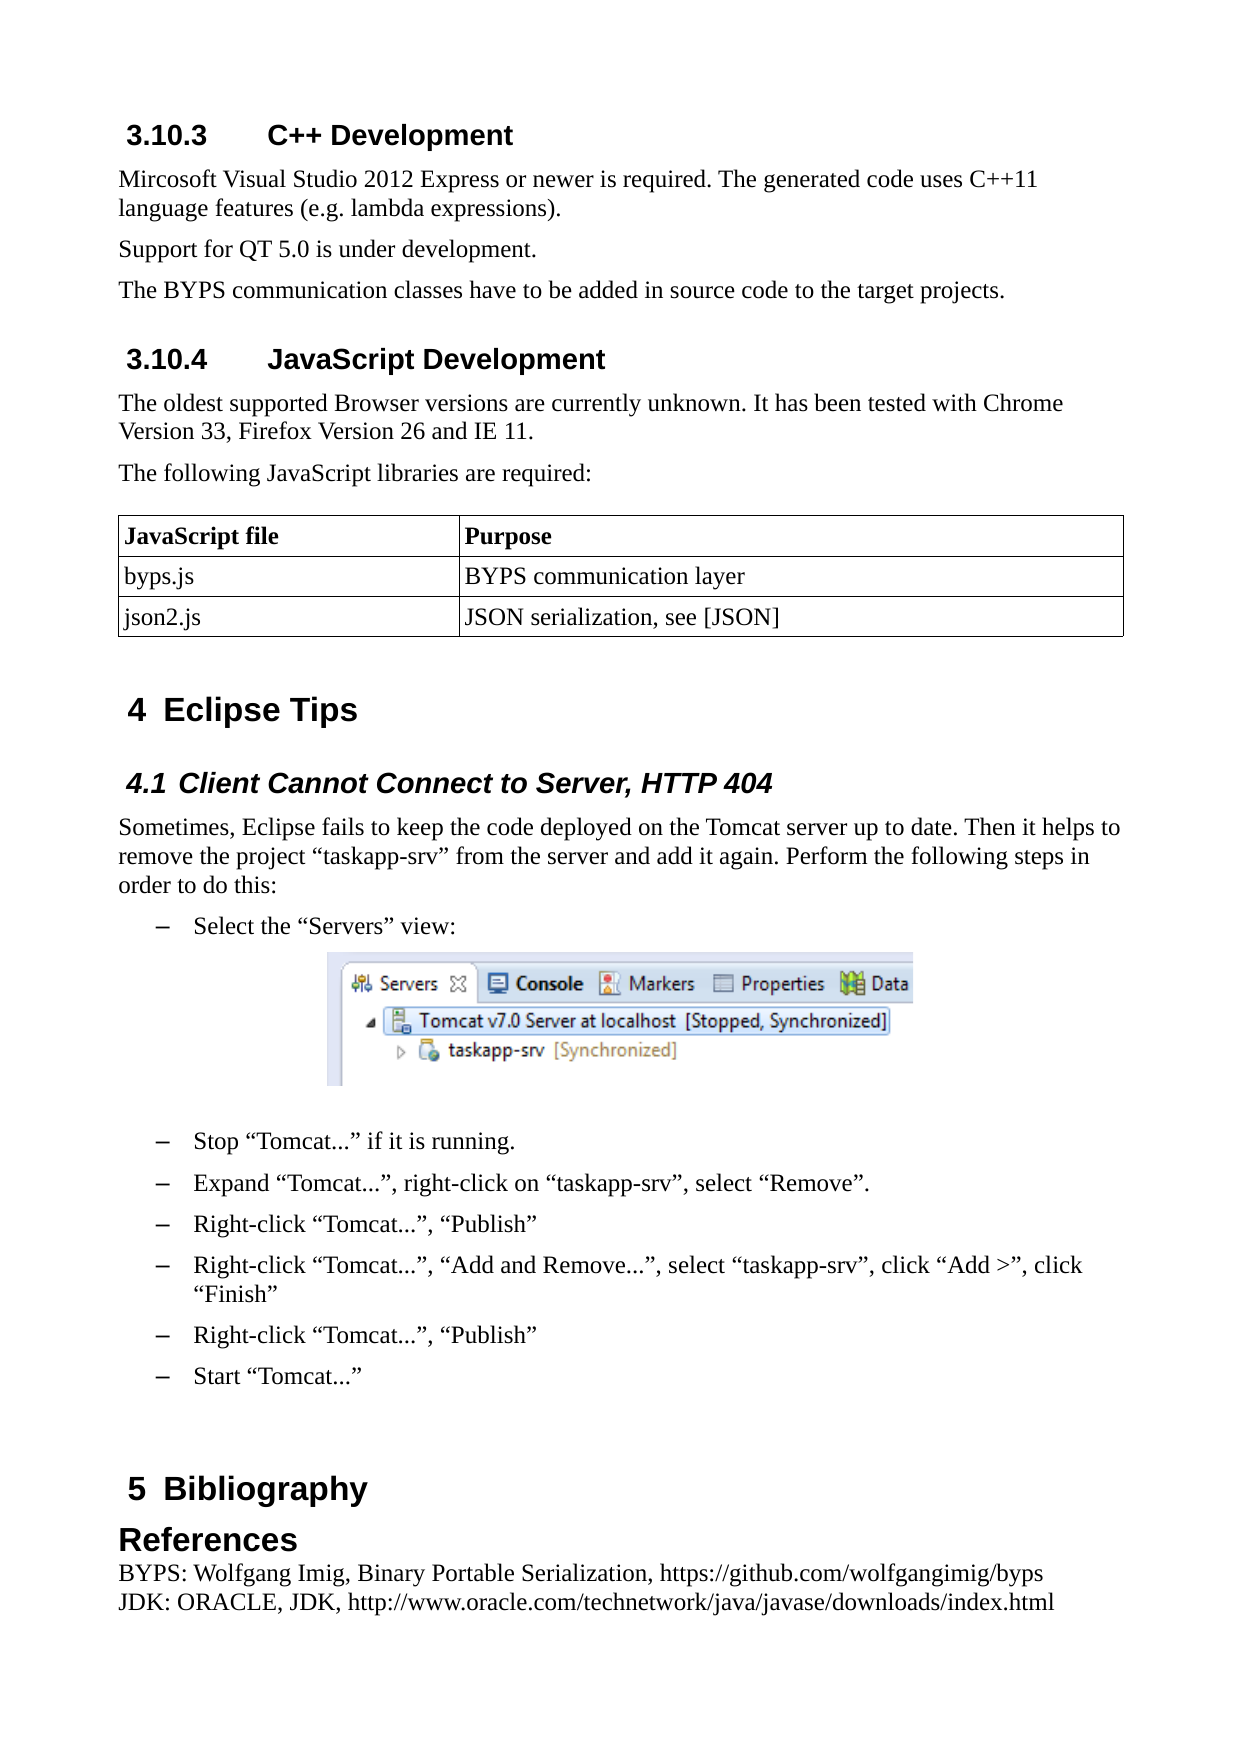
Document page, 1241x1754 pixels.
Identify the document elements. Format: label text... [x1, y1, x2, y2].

table_cell BYPS communication layer [460, 557, 1123, 596]
table_cell byps.js [119, 557, 459, 596]
subtitle C++ Development [118, 118, 1122, 152]
table_cell json2.js [119, 597, 459, 636]
list Right-click “Tomcat...”, “Add and Remove...”, select “taskapp-srv”, click “Add >”, click “Finish” [156, 1250, 1122, 1308]
text Support for QT 5.0 is under development. [118, 234, 1122, 263]
text Sometimes, Eclipse fails to keep the code deployed on the Tomcat server up to date. Then it helps to remove the project “taskapp-srv” from the server and add it again. Perform the following steps in order to do this: [118, 812, 1122, 898]
table_header JavaScript file [119, 516, 459, 556]
list Start “Tomcat...” [156, 1361, 1122, 1390]
list Stop “Tomcat...” if it is running. [156, 1126, 1122, 1155]
list Select the “Servers” view: [156, 911, 1122, 940]
list Expand “Tomcat...”, right-click on “taskapp-srv”, select “Remove”. [156, 1168, 1122, 1196]
text The oldest supported Browser versions are currently unknown. It has been tested with Chrome Version 33, Firefox Version 26 and IE 11. [118, 388, 1122, 445]
list Right-click “Tomcat...”, “Publish” [156, 1209, 1122, 1238]
subtitle Client Cannot Connect to Server, HTTP 404 [118, 766, 1122, 800]
subtitle Bibliography [118, 1469, 1122, 1507]
subtitle References [118, 1520, 1122, 1558]
subtitle JavaScript Development [118, 342, 1122, 375]
table_header Purpose [460, 516, 1123, 556]
text JDK: ORACLE, JDK, http://www.oracle.com/technetwork/java/javase/downloads/index.html [118, 1587, 1122, 1616]
table_cell JSON serialization, see [JSON] [460, 597, 1123, 636]
list Right-click “Tomcat...”, “Publish” [156, 1320, 1122, 1349]
subtitle Eclipse Tips [118, 690, 1122, 729]
text The BYPS communication classes have to be added in source code to the target projects. [118, 275, 1122, 304]
text Mircosoft Visual Studio 2012 Express or newer is required. The generated code uses C++11 language features (e.g. lambda expressions). [118, 164, 1122, 222]
text BYPS: Wolfgang Imig, Binary Portable Serialization, https://github.com/wolfgangimig/byps [118, 1558, 1122, 1587]
text The following JavaScript libraries are required: [118, 458, 1122, 486]
